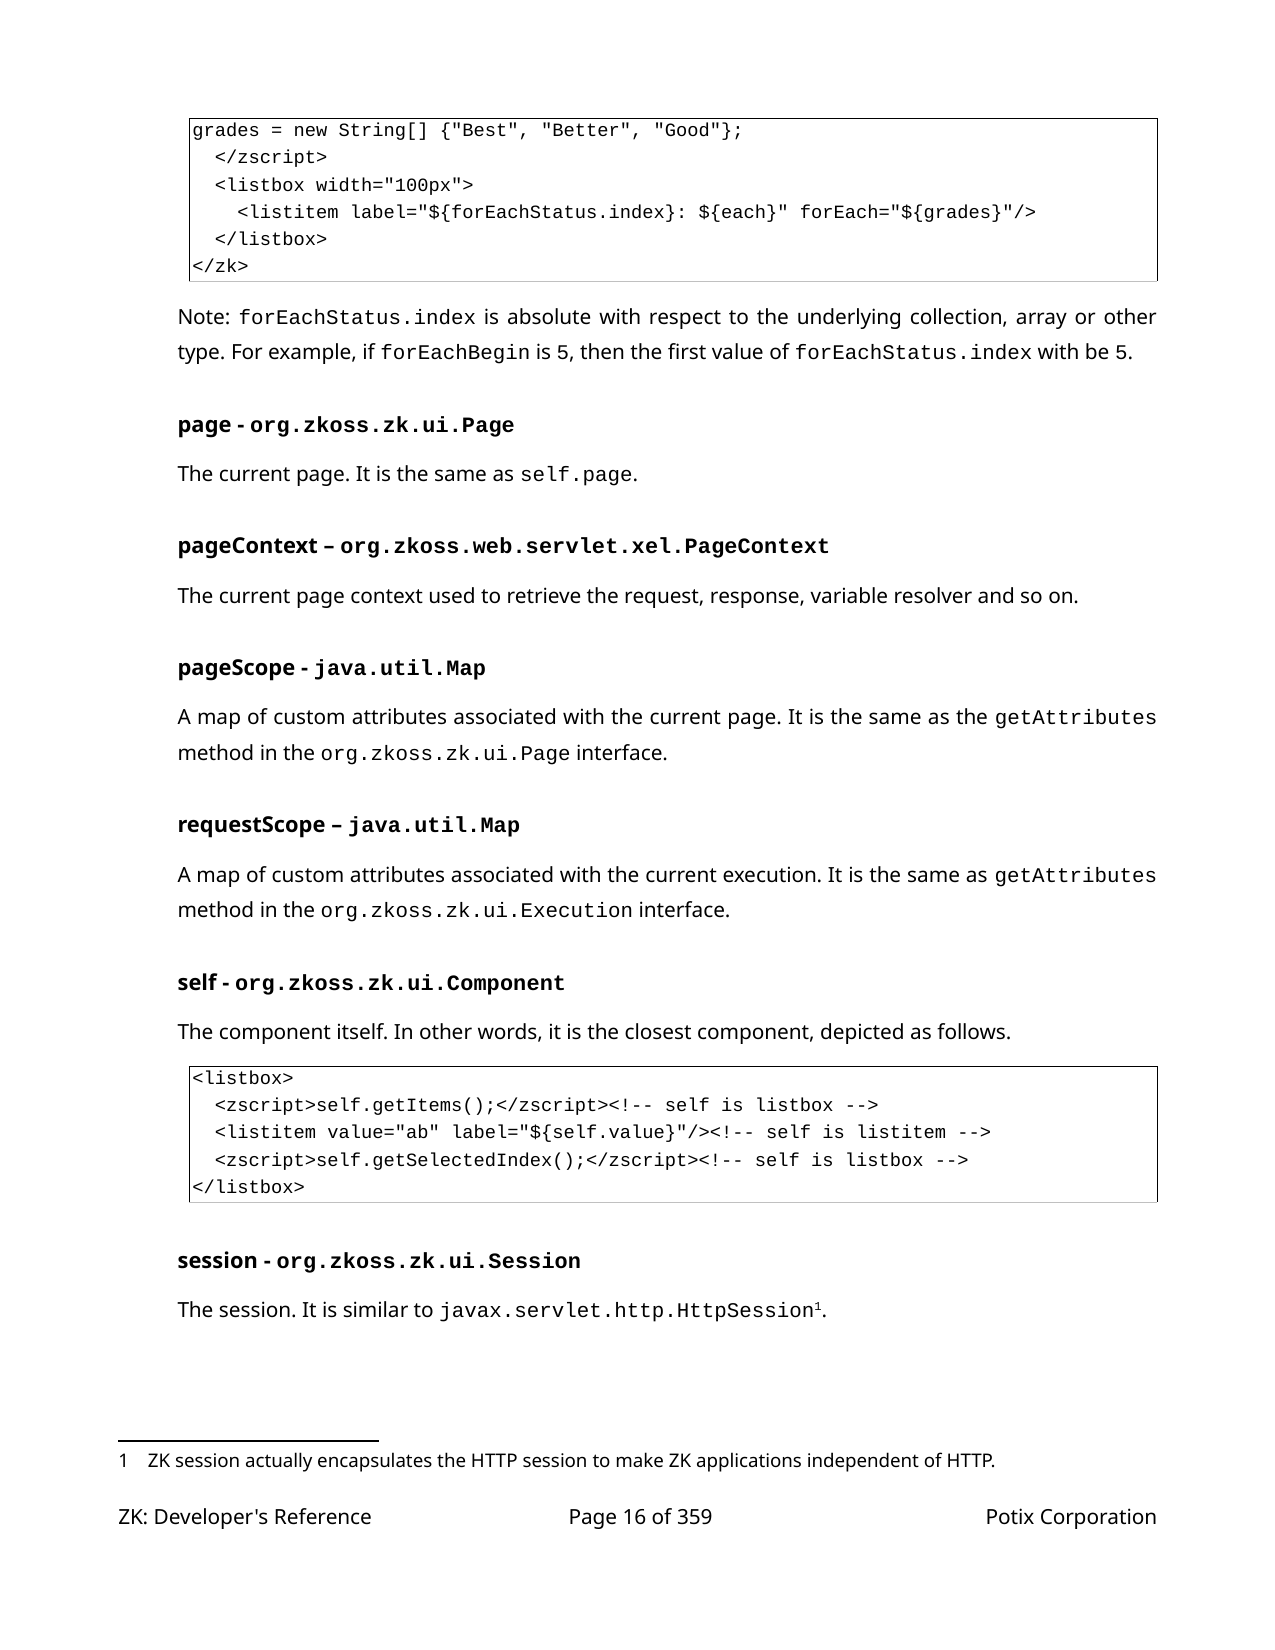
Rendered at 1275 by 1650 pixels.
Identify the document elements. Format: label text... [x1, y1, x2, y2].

subtitle page - org.zkoss.zk.ui.Page [177, 408, 1157, 439]
text The current page context used to retrieve the request, response, variable resolver and so on. [177, 581, 1157, 609]
text The current page. It is the same as self.page. [177, 459, 1157, 488]
subtitle requestScope – java.util.Map [177, 809, 1157, 839]
text <listitem label="${forEachStatus.index}: ${each}" forEach="${grades}"/> [190, 200, 1157, 224]
text <zscript>self.getSelectedIndex();</zscript><!-- self is listbox --> [190, 1147, 1157, 1172]
text A map of custom attributes associated with the current page. It is the same as the getAttributes method in the org.zkoss.zk.ui.Page interface. [177, 702, 1157, 767]
text The component itself. In other words, it is the closest component, depicted as follows. [177, 1017, 1157, 1045]
text grades = new String[] {"Best", "Better", "Good"}; [190, 119, 1157, 142]
subtitle session - org.zkoss.zk.ui.Session [177, 1244, 1157, 1274]
text <listitem value="ab" label="${self.value}"/><!-- self is listitem --> [190, 1120, 1157, 1144]
text </listbox> [190, 227, 1157, 251]
subtitle pageContext – org.zkoss.web.servlet.xel.PageContext [177, 530, 1157, 560]
subtitle pageScope - java.util.Map [177, 652, 1157, 682]
text <listbox width="100px"> [190, 172, 1157, 197]
text </listbox> [190, 1175, 1157, 1202]
text <listbox> [190, 1067, 1157, 1090]
text </zscript> [190, 145, 1157, 169]
text </zk> [190, 254, 1157, 281]
text Note: forEachStatus.index is absolute with respect to the underlying collection, array or other type. For example, if forEachBegin is 5, then the first value of forEachStatus.index with be 5. [177, 302, 1157, 366]
text <zscript>self.getItems();</zscript><!-- self is listbox --> [190, 1093, 1157, 1117]
subtitle self - org.zkoss.zk.ui.Component [177, 966, 1157, 996]
text A map of custom attributes associated with the current execution. It is the same as getAttributes method in the org.zkoss.zk.ui.Execution interface. [177, 860, 1157, 924]
text ZK session actually encapsulates the HTTP session to make ZK applications independent of HTTP. [118, 1447, 1157, 1473]
text The session. It is similar to javax.servlet.http.HttpSession. [177, 1295, 1157, 1324]
